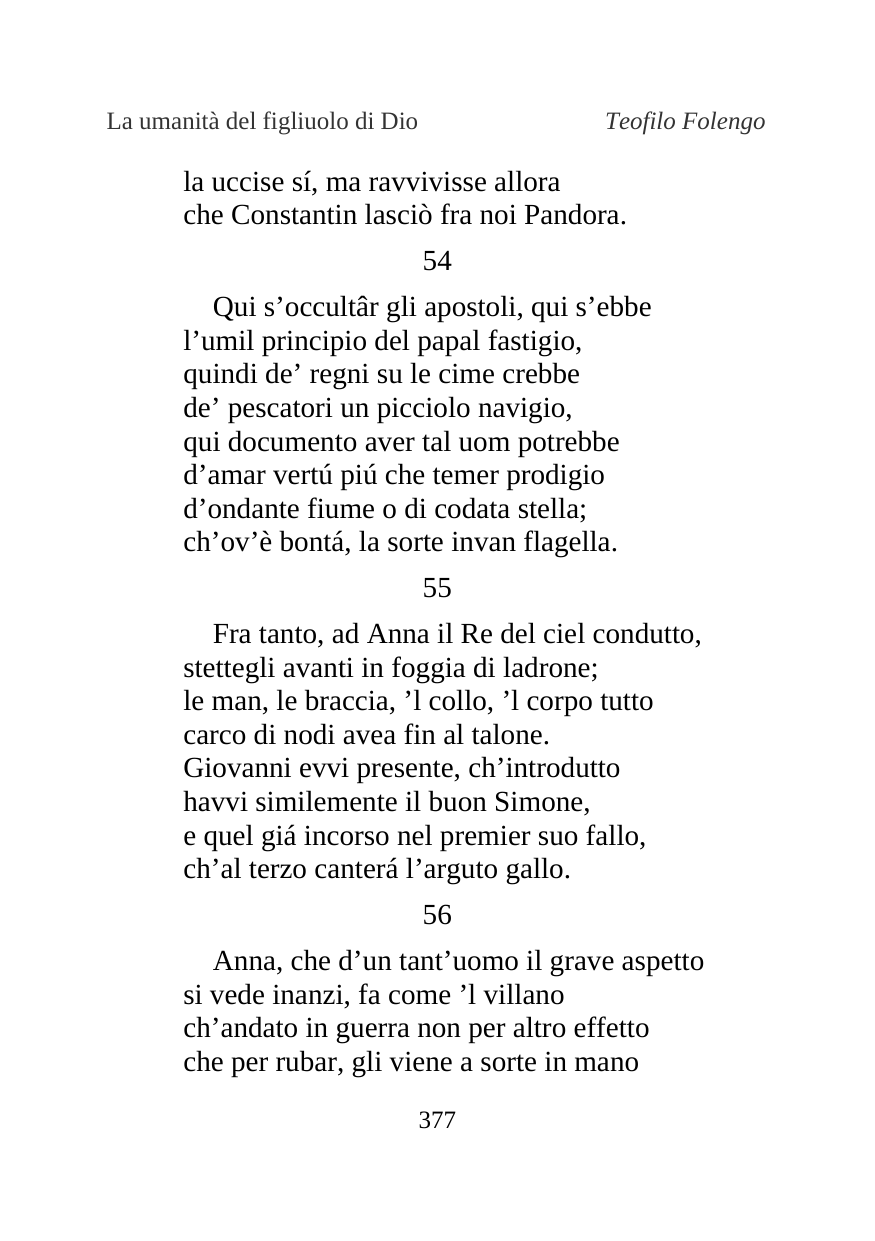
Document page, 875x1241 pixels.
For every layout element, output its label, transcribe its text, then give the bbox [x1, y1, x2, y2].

text Fra tanto, ad Anna il Re del ciel condutto, stettegli avanti in foggia di ladrone; le man, le braccia, ’l collo, ’l corpo tutto carco di nodi avea fin al talone. Giovanni evvi presente, ch’introdutto havvi similemente il buon Simone, e quel giá incorso nel premier suo fallo, ch’al terzo canterá l’arguto gallo. [183, 616, 768, 885]
text Anna, che d’un tant’uomo il grave aspetto si vede inanzi, fa come ’l villano ch’andato in guerra non per altro effetto che per rubar, gli viene a sorte in mano [183, 943, 768, 1077]
text la uccise sí, ma ravvivisse allora che Constantin lasciò fra noi Pandora. [183, 164, 768, 231]
text Qui s’occultâr gli apostoli, qui s’ebbe l’umil principio del papal fastigio, quindi de’ regni su le cime crebbe de’ pescatori un picciolo navigio, qui documento aver tal uom potrebbe d’amar vertú piú che temer prodigio d’ondante fiume o di codata stella; ch’ov’è bontá, la sorte invan flagella. [183, 289, 768, 558]
text 54 [106, 243, 768, 277]
text 56 [106, 897, 768, 931]
text 55 [106, 570, 768, 604]
